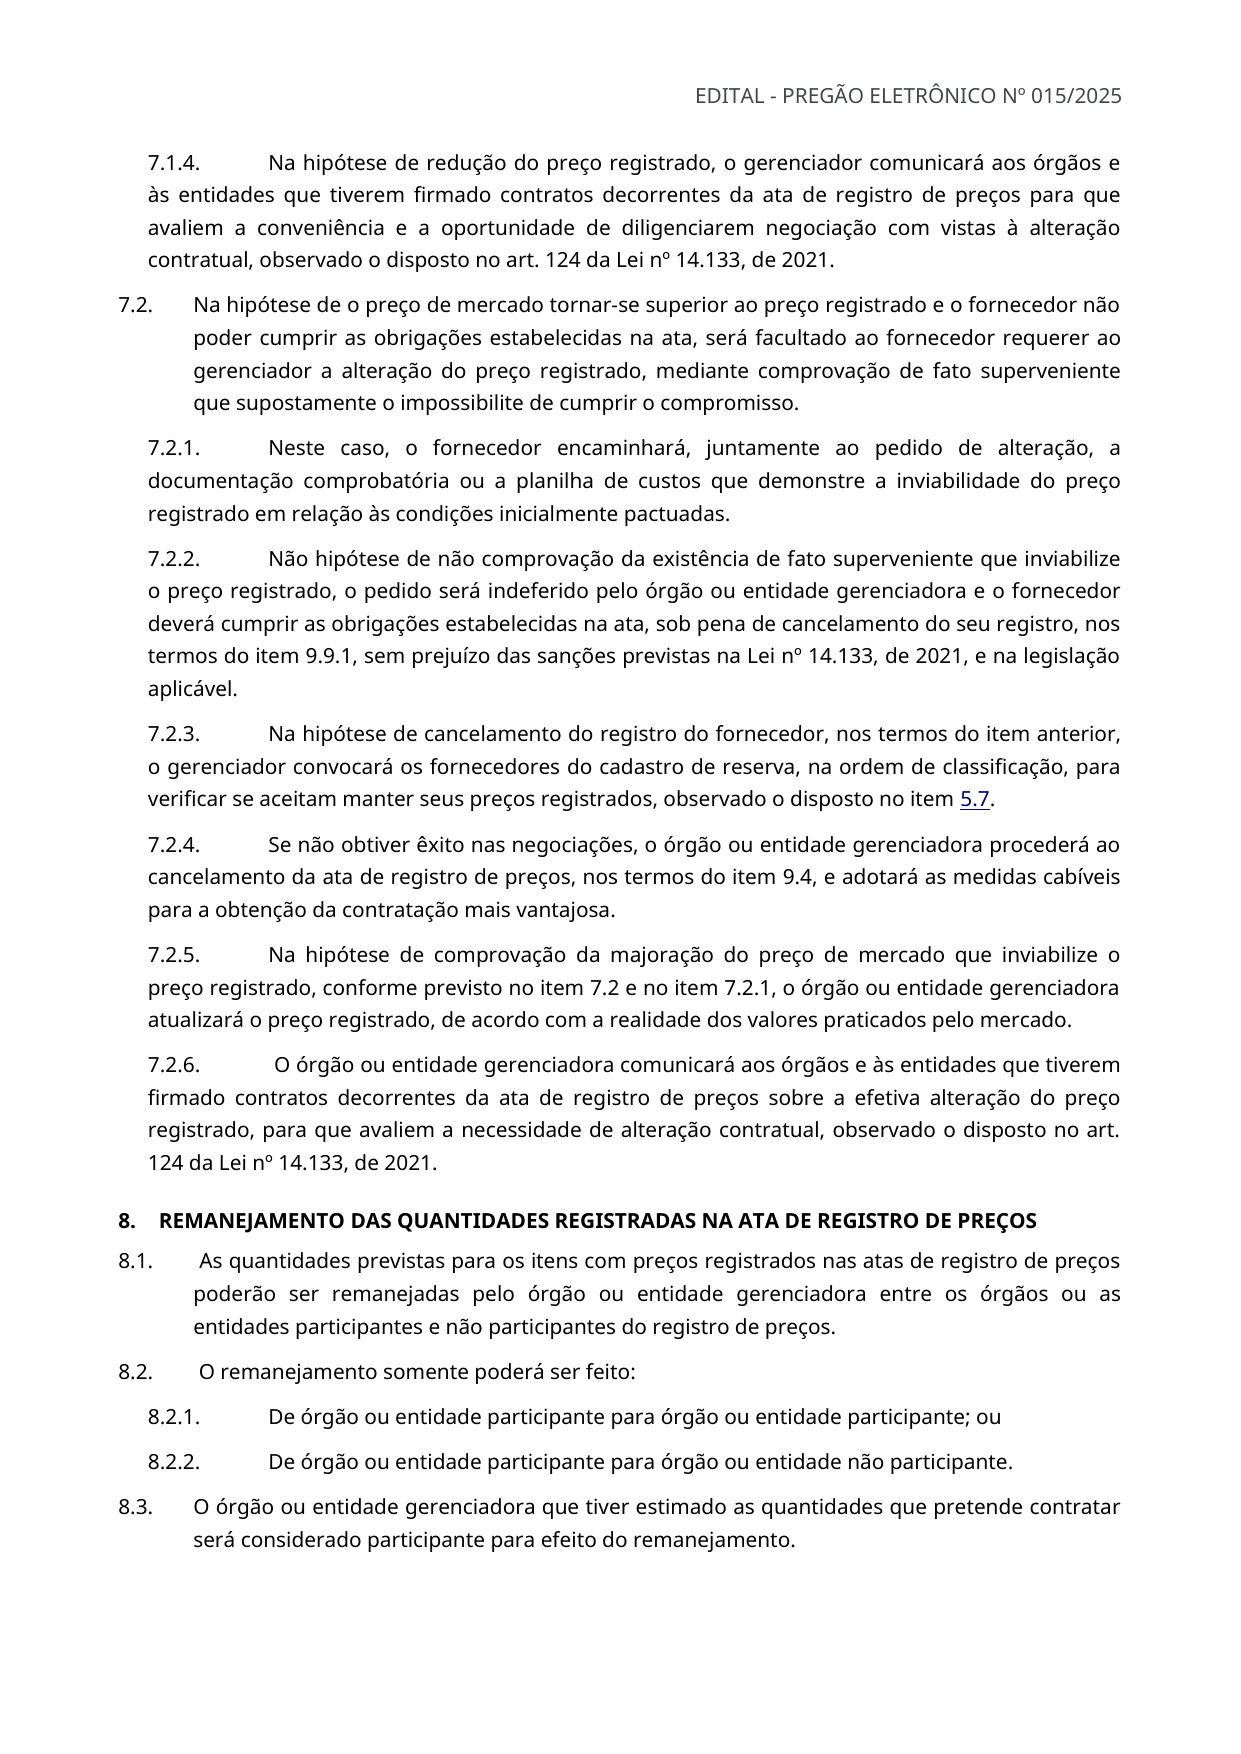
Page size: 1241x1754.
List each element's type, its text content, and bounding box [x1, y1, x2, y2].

list Na hipótese de cancelamento do registro do fornecedor, nos termos do item anterior, o gerenciador convocará os fornecedores do cadastro de reserva, na ordem de classificação, para verificar se aceitam manter seus preços registrados, observado o disposto no item 5.7. [148, 719, 1122, 813]
list O remanejamento somente poderá ser feito: [118, 1357, 1122, 1385]
list Não hipótese de não comprovação da existência de fato superveniente que inviabilize o preço registrado, o pedido será indeferido pelo órgão ou entidade gerenciadora e o fornecedor deverá cumprir as obrigações estabelecidas na ata, sob pena de cancelamento do seu registro, nos termos do item 9.9.1, sem prejuízo das sanções previstas na Lei nº 14.133, de 2021, e na legislação aplicável. [148, 544, 1122, 703]
list De órgão ou entidade participante para órgão ou entidade participante; ou [148, 1402, 1122, 1431]
list REMANEJAMENTO DAS QUANTIDADES REGISTRADAS NA ATA DE REGISTRO DE PREÇOS [118, 1206, 1122, 1234]
list Se não obtiver êxito nas negociações, o órgão ou entidade gerenciadora procederá ao cancelamento da ata de registro de preços, nos termos do item 9.4, e adotará as medidas cabíveis para a obtenção da contratação mais vantajosa. [148, 830, 1122, 923]
list O órgão ou entidade gerenciadora que tiver estimado as quantidades que pretende contratar será considerado participante para efeito do remanejamento. [118, 1492, 1122, 1553]
list As quantidades previstas para os itens com preços registrados nas atas de registro de preços poderão ser remanejadas pelo órgão ou entidade gerenciadora entre os órgãos ou as entidades participantes e não participantes do registro de preços. [118, 1247, 1122, 1340]
list De órgão ou entidade participante para órgão ou entidade não participante. [148, 1447, 1122, 1476]
list Na hipótese de comprovação da majoração do preço de mercado que inviabilize o preço registrado, conforme previsto no item 7.2 e no item 7.2.1, o órgão ou entidade gerenciadora atualizará o preço registrado, de acordo com a realidade dos valores praticados pelo mercado. [148, 940, 1122, 1034]
list Na hipótese de redução do preço registrado, o gerenciador comunicará aos órgãos e às entidades que tiverem firmado contratos decorrentes da ata de registro de preços para que avaliem a conveniência e a oportunidade de diligenciarem negociação com vistas à alteração contratual, observado o disposto no art. 124 da Lei nº 14.133, de 2021. [148, 148, 1122, 274]
list Neste caso, o fornecedor encaminhará, juntamente ao pedido de alteração, a documentação comprobatória ou a planilha de custos que demonstre a inviabilidade do preço registrado em relação às condições inicialmente pactuadas. [148, 433, 1122, 527]
list Na hipótese de o preço de mercado tornar-se superior ao preço registrado e o fornecedor não poder cumprir as obrigações estabelecidas na ata, será facultado ao fornecedor requerer ao gerenciador a alteração do preço registrado, mediante comprovação de fato superveniente que supostamente o impossibilite de cumprir o compromisso. [118, 291, 1122, 417]
list O órgão ou entidade gerenciadora comunicará aos órgãos e às entidades que tiverem firmado contratos decorrentes da ata de registro de preços sobre a efetiva alteração do preço registrado, para que avaliem a necessidade de alteração contratual, observado o disposto no art. 124 da Lei nº 14.133, de 2021. [148, 1050, 1122, 1177]
